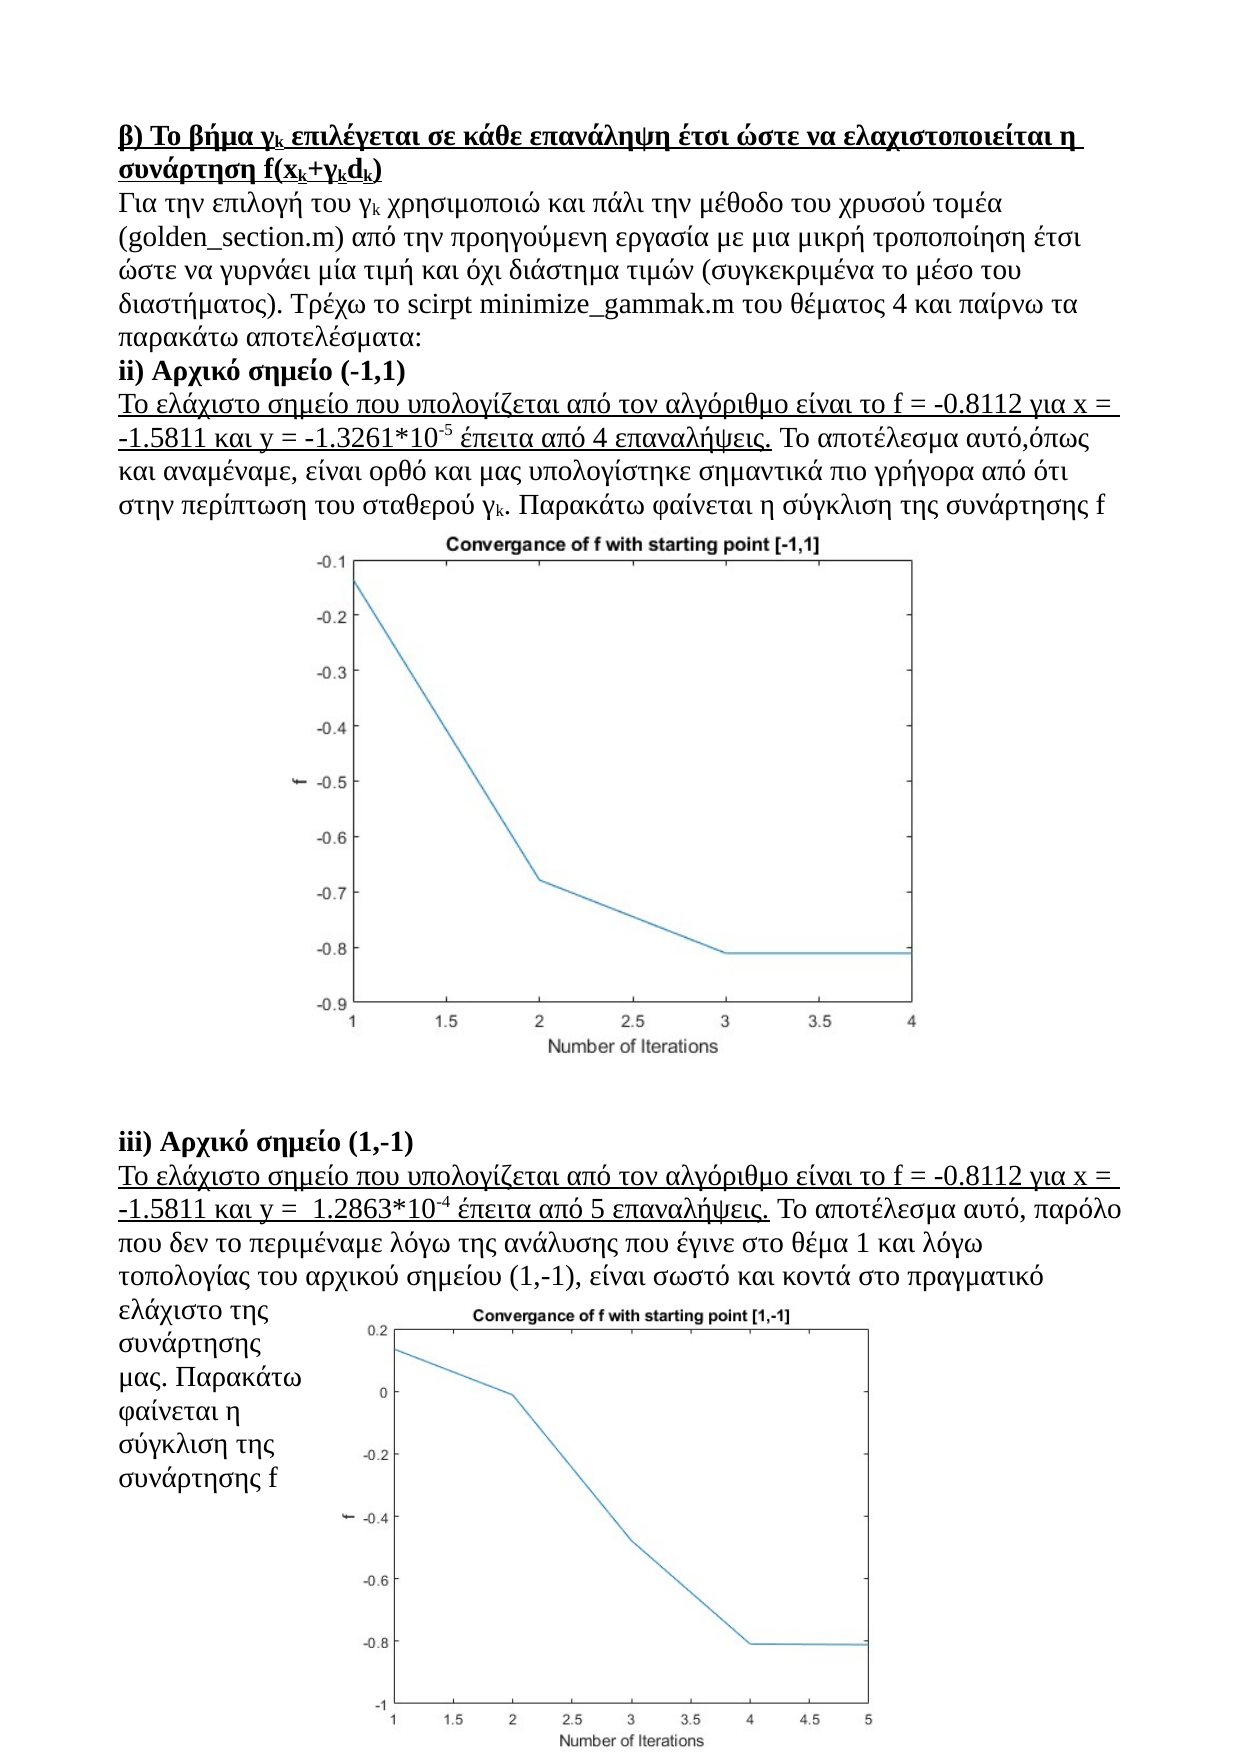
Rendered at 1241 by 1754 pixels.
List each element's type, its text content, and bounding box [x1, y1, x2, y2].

text Για την επιλογή του γk χρησιμοποιώ και πάλι την μέθοδο του χρυσού τομέα (golden_section.m) από την προηγούμενη εργασία με μια μικρή τροποποίηση έτσι ώστε να γυρνάει μία τιμή και όχι διάστημα τιμών (συγκεκριμένα το μέσο του διαστήματος). Τρέχω το scirpt minimize_gammak.m του θέματος 4 και παίρνω τα παρακάτω αποτελέσματα: [118, 185, 1122, 353]
text Το ελάχιστο σημείο που υπολογίζεται από τον αλγόριθμο είναι το f = -0.8112 για x = -1.5811 και y = 1.2863*10-4 έπειτα από 5 επαναλήψεις. Το αποτέλεσμα αυτό, παρόλο που δεν το περιμέναμε λόγω της ανάλυσης που έγινε στο θέμα 1 και λόγω τοπολογίας του αρχικού σημείου (1,-1), είναι σωστό και κοντά στο πραγματικό ελάχιστο της συνάρτησης μας. Παρακάτω φαίνεται η σύγκλιση της συνάρτησης f [118, 1158, 1122, 1493]
text iii) Αρχικό σημείο (1,-1) [118, 1124, 1122, 1158]
picture [314, 1295, 927, 1754]
text Το ελάχιστο σημείο που υπολογίζεται από τον αλγόριθμο είναι το f = -0.8112 για x = -1.5811 και y = -1.3261*10-5 έπειτα από 4 επαναλήψεις. Το αποτέλεσμα αυτό,όπως και αναμέναμε, είναι ορθό και μας υπολογίστηκε σημαντικά πιο γρήγορα από ότι στην περίπτωση του σταθερού γk. Παρακάτω φαίνεται η σύγκλιση της συνάρτησης f [118, 386, 1122, 521]
text ii) Αρχικό σημείο (-1,1) [118, 353, 1122, 386]
text β) Το βήμα γk επιλέγεται σε κάθε επανάληψη έτσι ώστε να ελαχιστοποιείται η συνάρτηση f(xk+γkdk) [118, 118, 1122, 185]
picture [259, 520, 981, 1062]
